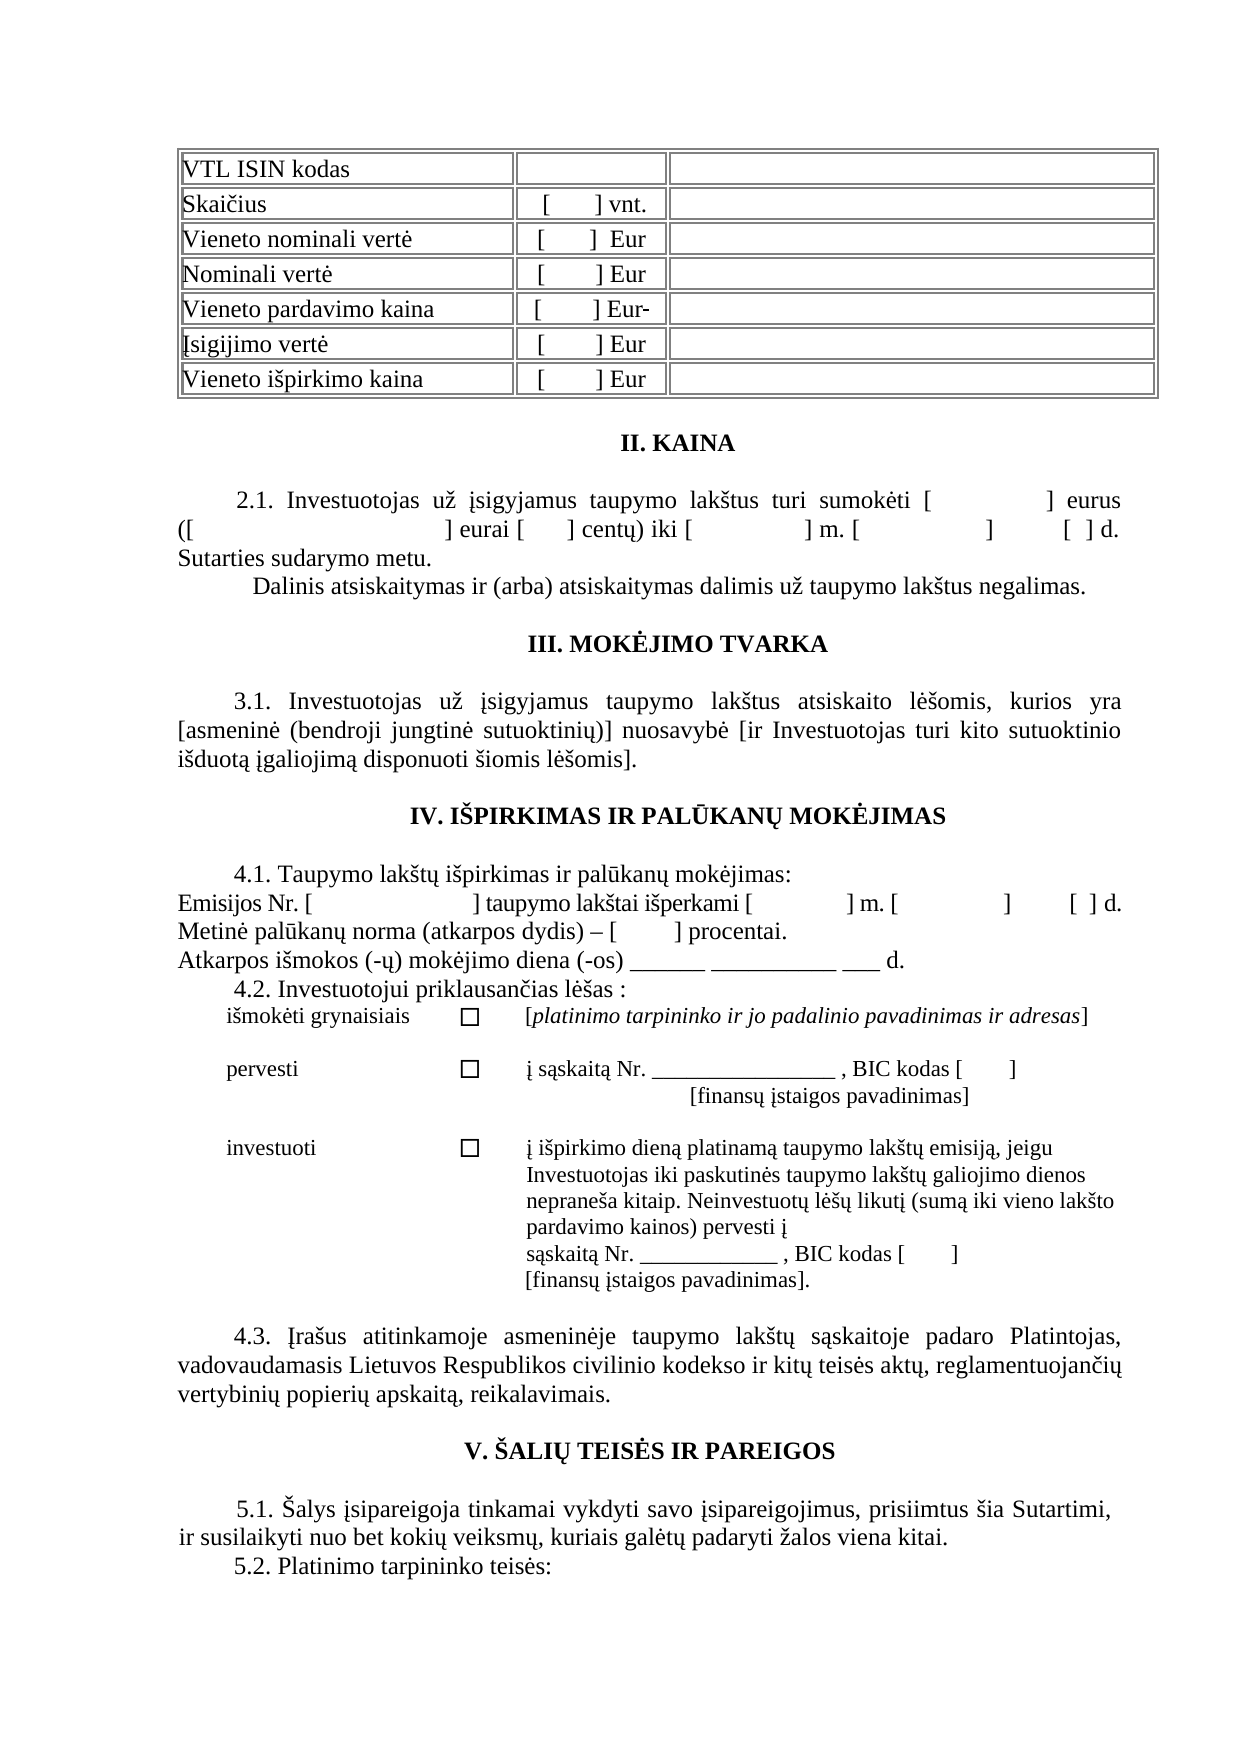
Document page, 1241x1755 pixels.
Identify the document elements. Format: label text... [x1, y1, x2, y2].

table_cell Įsigijimo vertė [184, 329, 512, 358]
table_cell VTL ISIN kodas [184, 154, 512, 183]
table_cell [ ] Eur [518, 294, 665, 323]
text 4.1. Taupymo lakštų išpirkimas ir palūkanų mokėjimas: [177, 859, 1122, 888]
text Dalinis atsiskaitymas ir (arba) atsiskaitymas dalimis už taupymo lakštus negalimas. [177, 571, 1122, 600]
table_cell į išpirkimo dieną platinamą taupymo lakštų emisiją, jeigu Investuotojas iki paskutinės taupymo lakštų galiojimo dienos nepraneša kitaip. Neinvestuotų lėšų likutį (sumą iki vieno lakšto pardavimo kainos) pervesti į sąskaitą Nr. ____________ , BIC kodas [ ] [finansų įstaigos pavadinimas]. [514, 1134, 1144, 1292]
table_cell [] [426, 1055, 513, 1134]
table_cell [518, 154, 665, 183]
table_cell [671, 364, 1153, 393]
table_cell [671, 224, 1153, 253]
table_cell [671, 294, 1153, 323]
table_cell [ ] Eur [518, 329, 665, 358]
text III. MOKĖJIMO TVARKA [177, 629, 1122, 658]
text V. ŠALIŲ TEISĖS IR PAREIGOS [177, 1436, 1122, 1465]
text 2.1. Investuotojas už įsigyjamus taupymo lakštus turi sumokėti [ ] eurus ([ ] eurai [ ] centų) iki [ ] m. [ ] [ ] d. Sutarties sudarymo metu. [177, 485, 1122, 571]
table_cell [] [426, 1134, 513, 1292]
text II. KAINA [177, 428, 1122, 456]
table_cell [671, 329, 1153, 358]
table_cell pervesti [177, 1055, 426, 1134]
table_cell [671, 259, 1153, 288]
text Emisijos Nr. [ ] taupymo lakštai išperkami [ ] m. [ ] [ ] d. [177, 888, 1122, 916]
table_cell [671, 154, 1153, 183]
text IV. IŠPIRKIMAS IR PALŪKANŲ MOKĖJIMAS [177, 801, 1122, 830]
text Atkarpos išmokos (-ų) mokėjimo diena (-os) ______ __________ ___ d. [177, 945, 1122, 974]
table_cell [ ] Eur [518, 259, 665, 288]
table_cell [ ] Eur [518, 364, 665, 393]
text 4.3. Įrašus atitinkamoje asmeninėje taupymo lakštų sąskaitoje padaro Platintojas, vadovaudamasis Lietuvos Respublikos civilinio kodekso ir kitų teisės aktų, reglamentuojančių vertybinių popierių apskaitą, reikalavimais. [177, 1321, 1122, 1407]
table_header [] [426, 1003, 513, 1055]
table_cell Skaičius [184, 189, 512, 218]
text 5.2. Platinimo tarpininko teisės: [177, 1551, 1122, 1580]
table_cell Vieneto nominali vertė [184, 224, 512, 253]
table_cell [ ] vnt. [518, 189, 665, 218]
table_cell Nominali vertė [184, 259, 512, 288]
table_cell investuoti [177, 1134, 426, 1292]
text 4.2. Investuotojui priklausančias lėšas : [177, 974, 1122, 1003]
table_cell [671, 189, 1153, 218]
table_cell [ ] Eur [518, 224, 665, 253]
text 3.1. Investuotojas už įsigyjamus taupymo lakštus atsiskaito lėšomis, kurios yra [asmeninė (bendroji jungtinė sutuoktinių)] nuosavybė [ir Investuotojas turi kito sutuoktinio išduotą įgaliojimą disponuoti šiomis lėšomis]. [177, 686, 1122, 773]
table_cell Vieneto pardavimo kaina [184, 294, 512, 323]
table_header [platinimo tarpininko ir jo padalinio pavadinimas ir adresas] [514, 1003, 1144, 1055]
table_cell į sąskaitą Nr. ________________ , BIC kodas [ ] [finansų įstaigos pavadinimas] [514, 1055, 1144, 1134]
table_header išmokėti grynaisiais [177, 1003, 426, 1055]
text Metinė palūkanų norma (atkarpos dydis) – [ ] procentai. [177, 916, 1122, 945]
table_cell Vieneto išpirkimo kaina [184, 364, 512, 393]
text 5.1. Šalys įsipareigoja tinkamai vykdyti savo įsipareigojimus, prisiimtus šia Sutartimi, ir susilaikyti nuo bet kokių veiksmų, kuriais galėtų padaryti žalos viena kitai. [179, 1494, 1112, 1551]
